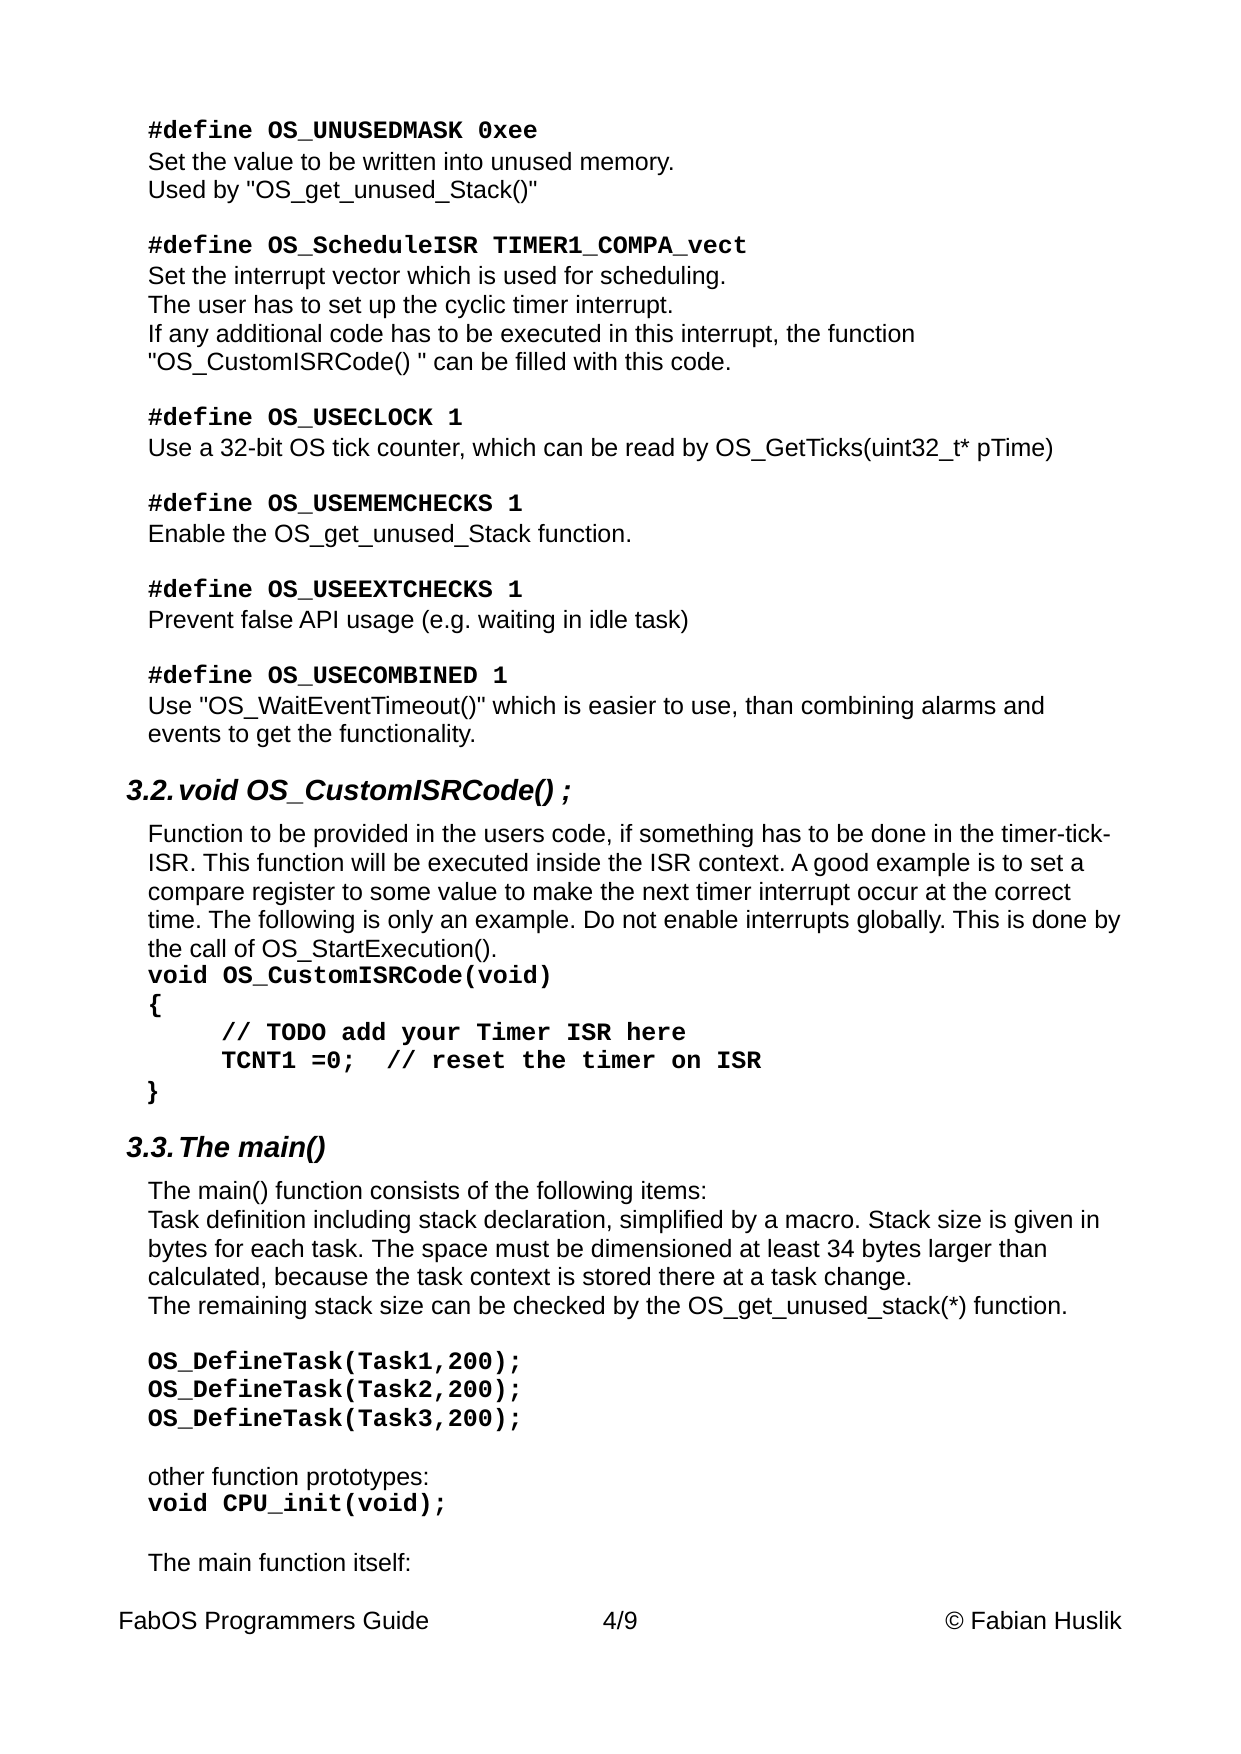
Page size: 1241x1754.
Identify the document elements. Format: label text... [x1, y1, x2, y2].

text other function prototypes: [148, 1462, 1122, 1491]
text Enable the OS_get_unused_Stack function. [148, 519, 1122, 548]
text void OS_CustomISRCode(void) [148, 963, 1122, 991]
text OS_DefineTask(Task2,200); [148, 1377, 1122, 1405]
text The user has to set up the cyclic timer interrupt. [148, 290, 1122, 318]
text { [148, 991, 1122, 1019]
text #define OS_USEEXTCHECKS 1 [148, 576, 1122, 605]
subtitle void OS_CustomISRCode() ; [118, 773, 1122, 807]
text #define OS_USECLOCK 1 [148, 405, 1122, 433]
text // TODO add your Timer ISR here [148, 1019, 1122, 1048]
text Used by "OS_get_unused_Stack()" [148, 175, 1122, 204]
text Function to be provided in the users code, if something has to be done in the timer-tick-ISR. This function will be executed inside the ISR context. A good example is to set a compare register to some value to make the next timer interrupt occur at the correct time. The following is only an example. Do not enable interrupts globally. This is done by the call of OS_StartExecution(). [148, 819, 1122, 963]
text #define OS_USECOMBINED 1 [148, 662, 1122, 691]
text Set the interrupt vector which is used for scheduling. [148, 261, 1122, 290]
text The main function itself: [148, 1548, 1122, 1577]
text #define OS_UNUSEDMASK 0xee [148, 118, 1122, 146]
text Use a 32-bit OS tick counter, which can be read by OS_GetTicks(uint32_t* pTime) [148, 433, 1122, 462]
text Task definition including stack declaration, simplified by a macro. Stack size is given in bytes for each task. The space must be dimensioned at least 34 bytes larger than calculated, because the task context is stored there at a task change. [148, 1205, 1122, 1291]
text If any additional code has to be executed in this interrupt, the function "OS_CustomISRCode() " can be filled with this code. [148, 318, 1122, 376]
subtitle The main() [118, 1130, 1122, 1163]
text #define OS_USEMEMCHECKS 1 [148, 491, 1122, 519]
text OS_DefineTask(Task3,200); [148, 1405, 1122, 1433]
text Set the value to be written into unused memory. [148, 146, 1122, 175]
text Use "OS_WaitEventTimeout()" which is easier to use, than combining alarms and events to get the functionality. [148, 691, 1122, 748]
text The main() function consists of the following items: [148, 1176, 1122, 1205]
text The remaining stack size can be checked by the OS_get_unused_stack(*) function. [148, 1291, 1122, 1320]
text void CPU_init(void); [148, 1491, 1122, 1519]
text } [148, 1076, 1122, 1105]
text OS_DefineTask(Task1,200); [148, 1348, 1122, 1377]
text Prevent false API usage (e.g. waiting in idle task) [148, 605, 1122, 633]
text #define OS_ScheduleISR TIMER1_COMPA_vect [148, 233, 1122, 261]
text TCNT1 =0; // reset the timer on ISR [148, 1048, 1122, 1076]
